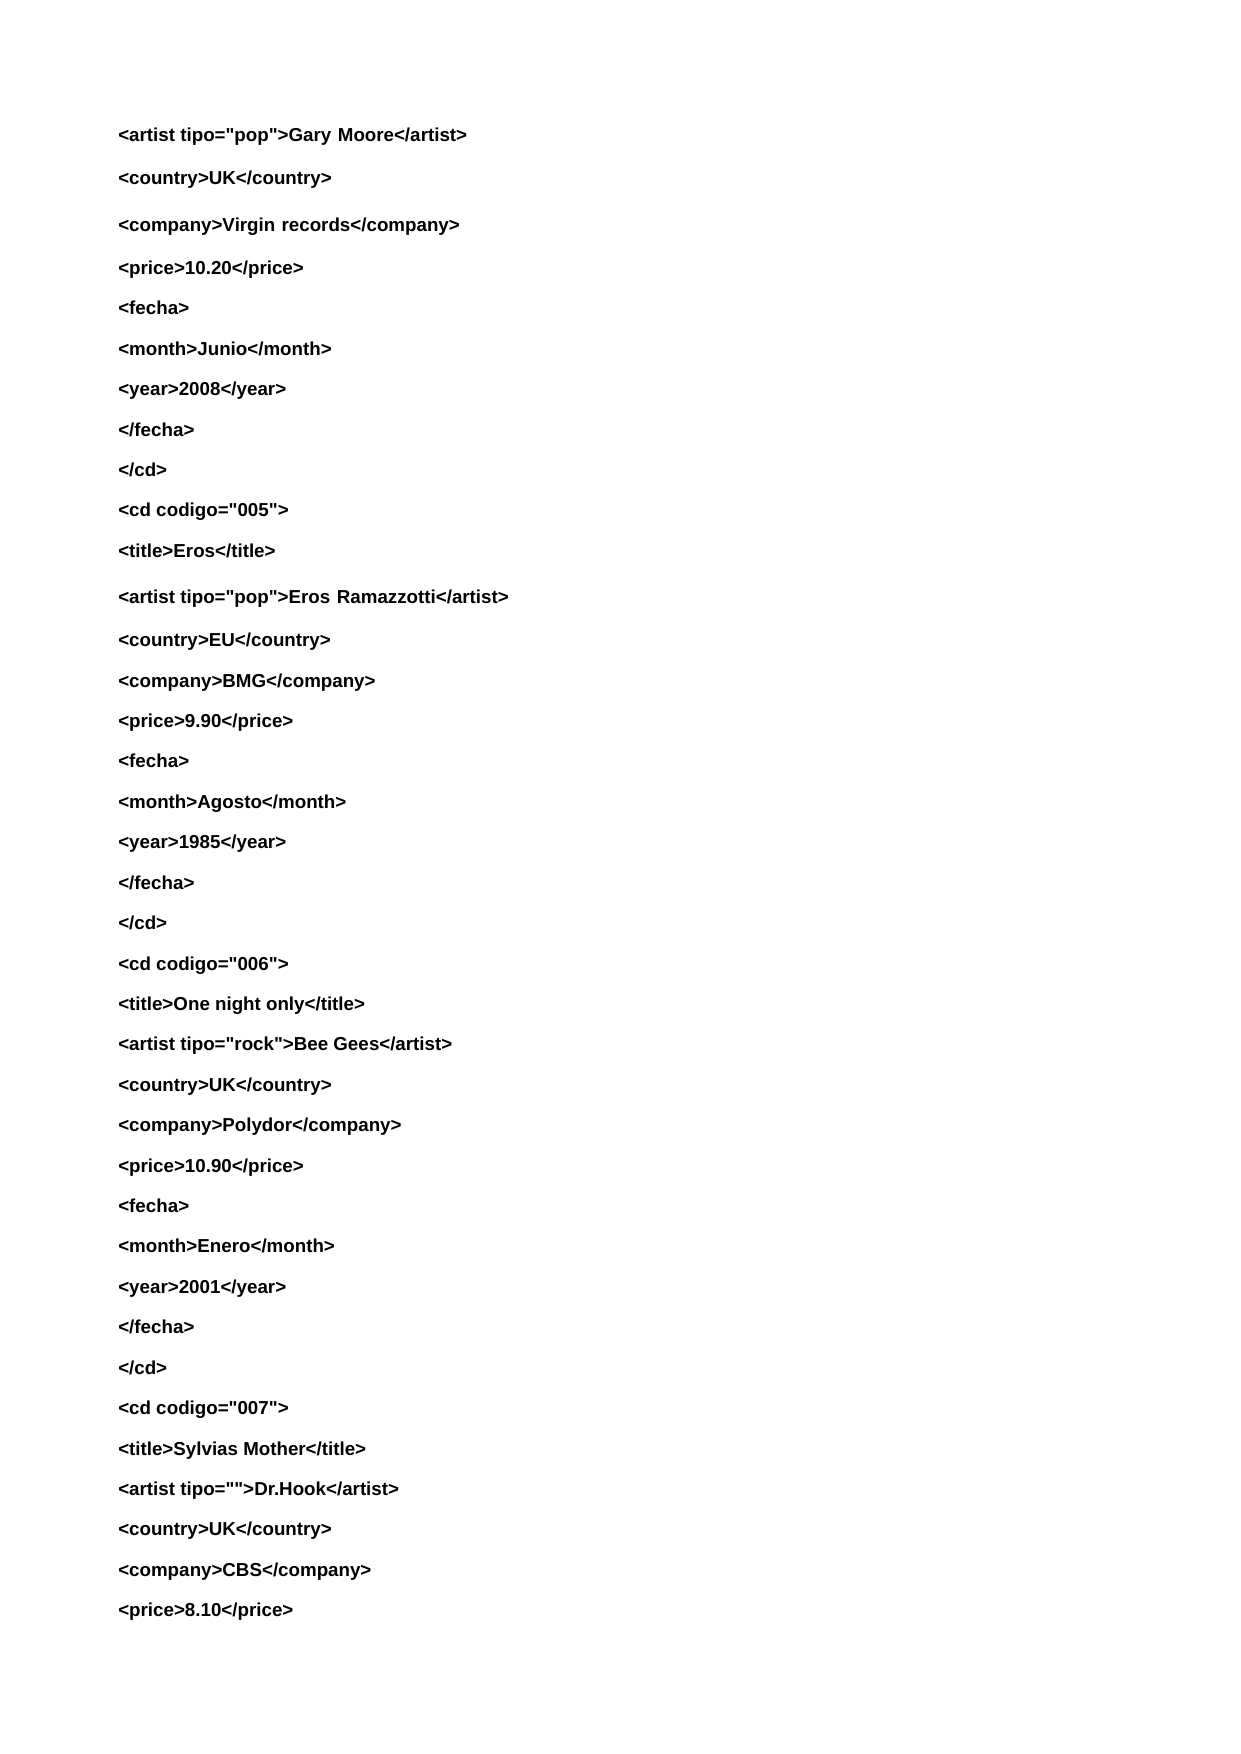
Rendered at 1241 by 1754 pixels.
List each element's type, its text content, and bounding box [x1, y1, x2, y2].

text <country>EU</country> [118, 629, 1122, 651]
text <company>Polydor</company> [118, 1114, 1122, 1136]
text </cd> [118, 1357, 1122, 1378]
text </cd> [118, 459, 1122, 480]
text <price>8.10</price> [118, 1599, 1122, 1621]
text <country>UK</country> [118, 1074, 1122, 1095]
text <price>10.20</price> [118, 257, 1122, 278]
text <company>BMG</company> [118, 669, 1122, 691]
text <title>One night only</title> [118, 993, 1122, 1014]
text <country>UK</country> [118, 1518, 1122, 1540]
text <cd codigo="005"> [118, 499, 1122, 521]
text <month>Junio</month> [118, 337, 1122, 359]
text <year>2001</year> [118, 1276, 1122, 1297]
text <month>Enero</month> [118, 1235, 1122, 1257]
text <artist tipo="pop">Gary Moore</artist> [118, 118, 1122, 147]
text <fecha> [118, 1195, 1122, 1216]
text <price>10.90</price> [118, 1154, 1122, 1176]
text <country>UK</country> [118, 167, 1122, 189]
text <month>Agosto</month> [118, 791, 1122, 812]
text <cd codigo="006"> [118, 952, 1122, 974]
text <year>1985</year> [118, 831, 1122, 853]
text <fecha> [118, 750, 1122, 772]
text <company>Virgin records</company> [118, 208, 1122, 236]
text <cd codigo="007"> [118, 1397, 1122, 1418]
text </fecha> [118, 872, 1122, 893]
text <artist tipo="rock">Bee Gees</artist> [118, 1033, 1122, 1055]
text <artist tipo="">Dr.Hook</artist> [118, 1478, 1122, 1499]
text <price>9.90</price> [118, 710, 1122, 731]
text </cd> [118, 912, 1122, 933]
text <artist tipo="pop">Eros Ramazzotti</artist> [118, 580, 1122, 609]
text <year>2008</year> [118, 378, 1122, 399]
text <fecha> [118, 297, 1122, 319]
text <company>CBS</company> [118, 1559, 1122, 1580]
text <title>Eros</title> [118, 539, 1122, 561]
text </fecha> [118, 418, 1122, 440]
text <title>Sylvias Mother</title> [118, 1437, 1122, 1459]
text </fecha> [118, 1316, 1122, 1338]
